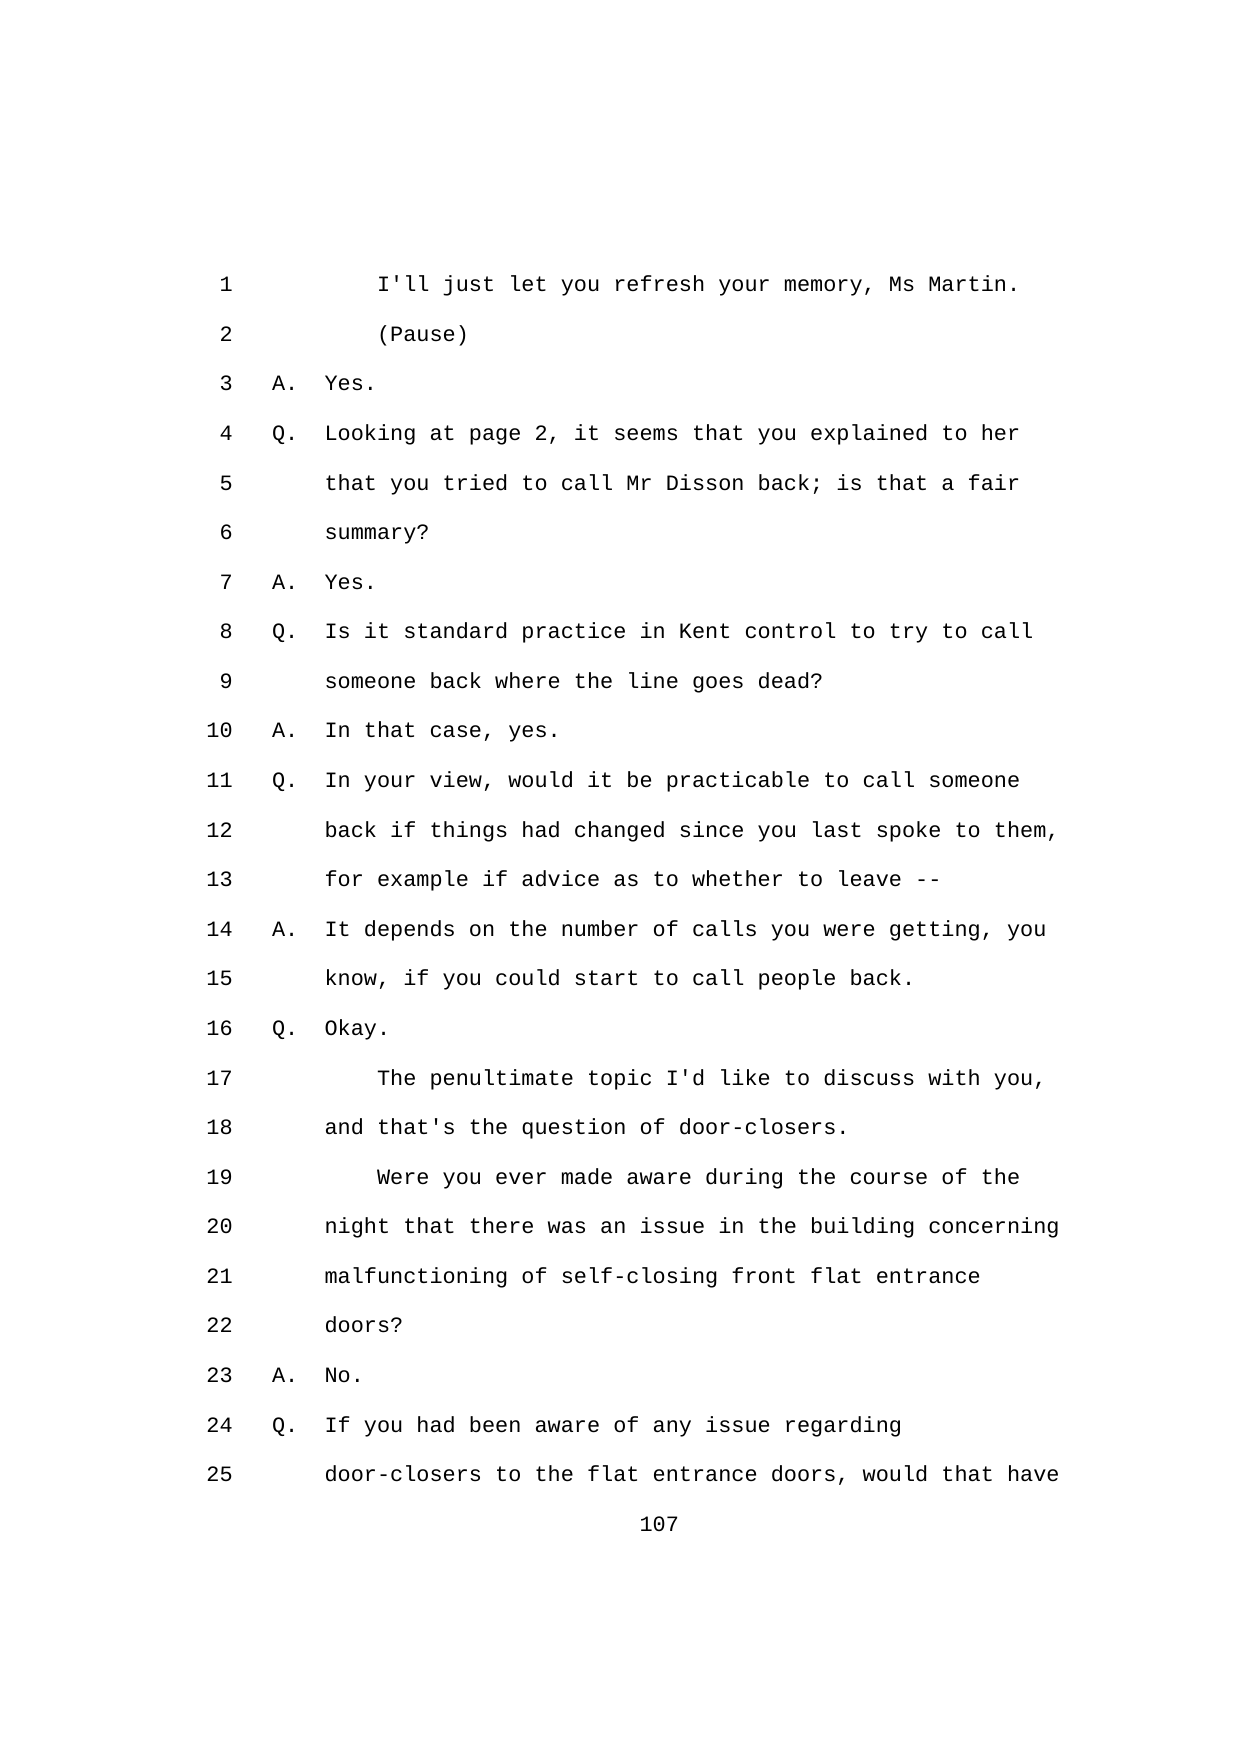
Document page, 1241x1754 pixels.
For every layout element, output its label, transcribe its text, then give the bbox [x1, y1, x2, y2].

text 13 for example if advice as to whether to leave -- [75, 868, 1165, 893]
text 2 (Pause) [75, 323, 1165, 348]
text 3 A. Yes. [75, 372, 1165, 397]
text 25 door-closers to the flat entrance doors, would that have [75, 1463, 1165, 1488]
text 22 doors? [75, 1314, 1165, 1339]
text 16 Q. Okay. [75, 1017, 1165, 1042]
text 23 A. No. [75, 1364, 1165, 1389]
text 5 that you tried to call Mr Disson back; is that a fair [75, 472, 1165, 496]
text 11 Q. In your view, would it be practicable to call someone [75, 769, 1165, 794]
text 7 A. Yes. [75, 571, 1165, 596]
text 20 night that there was an issue in the building concerning [75, 1215, 1165, 1240]
text 1 I'll just let you refresh your memory, Ms Martin. [75, 273, 1165, 298]
text 15 know, if you could start to call people back. [75, 967, 1165, 992]
text 12 back if things had changed since you last spoke to them, [75, 819, 1165, 843]
text 6 summary? [75, 521, 1165, 546]
text 10 A. In that case, yes. [75, 719, 1165, 744]
text 8 Q. Is it standard practice in Kent control to try to call [75, 620, 1165, 645]
text 107 [75, 1513, 1165, 1538]
text 17 The penultimate topic I'd like to discuss with you, [75, 1067, 1165, 1091]
text 21 malfunctioning of self-closing front flat entrance [75, 1265, 1165, 1290]
text 9 someone back where the line goes dead? [75, 670, 1165, 695]
text 24 Q. If you had been aware of any issue regarding [75, 1414, 1165, 1438]
text 18 and that's the question of door-closers. [75, 1116, 1165, 1141]
text 4 Q. Looking at page 2, it seems that you explained to her [75, 422, 1165, 447]
text 14 A. It depends on the number of calls you were getting, you [75, 918, 1165, 943]
text 19 Were you ever made aware during the course of the [75, 1166, 1165, 1191]
